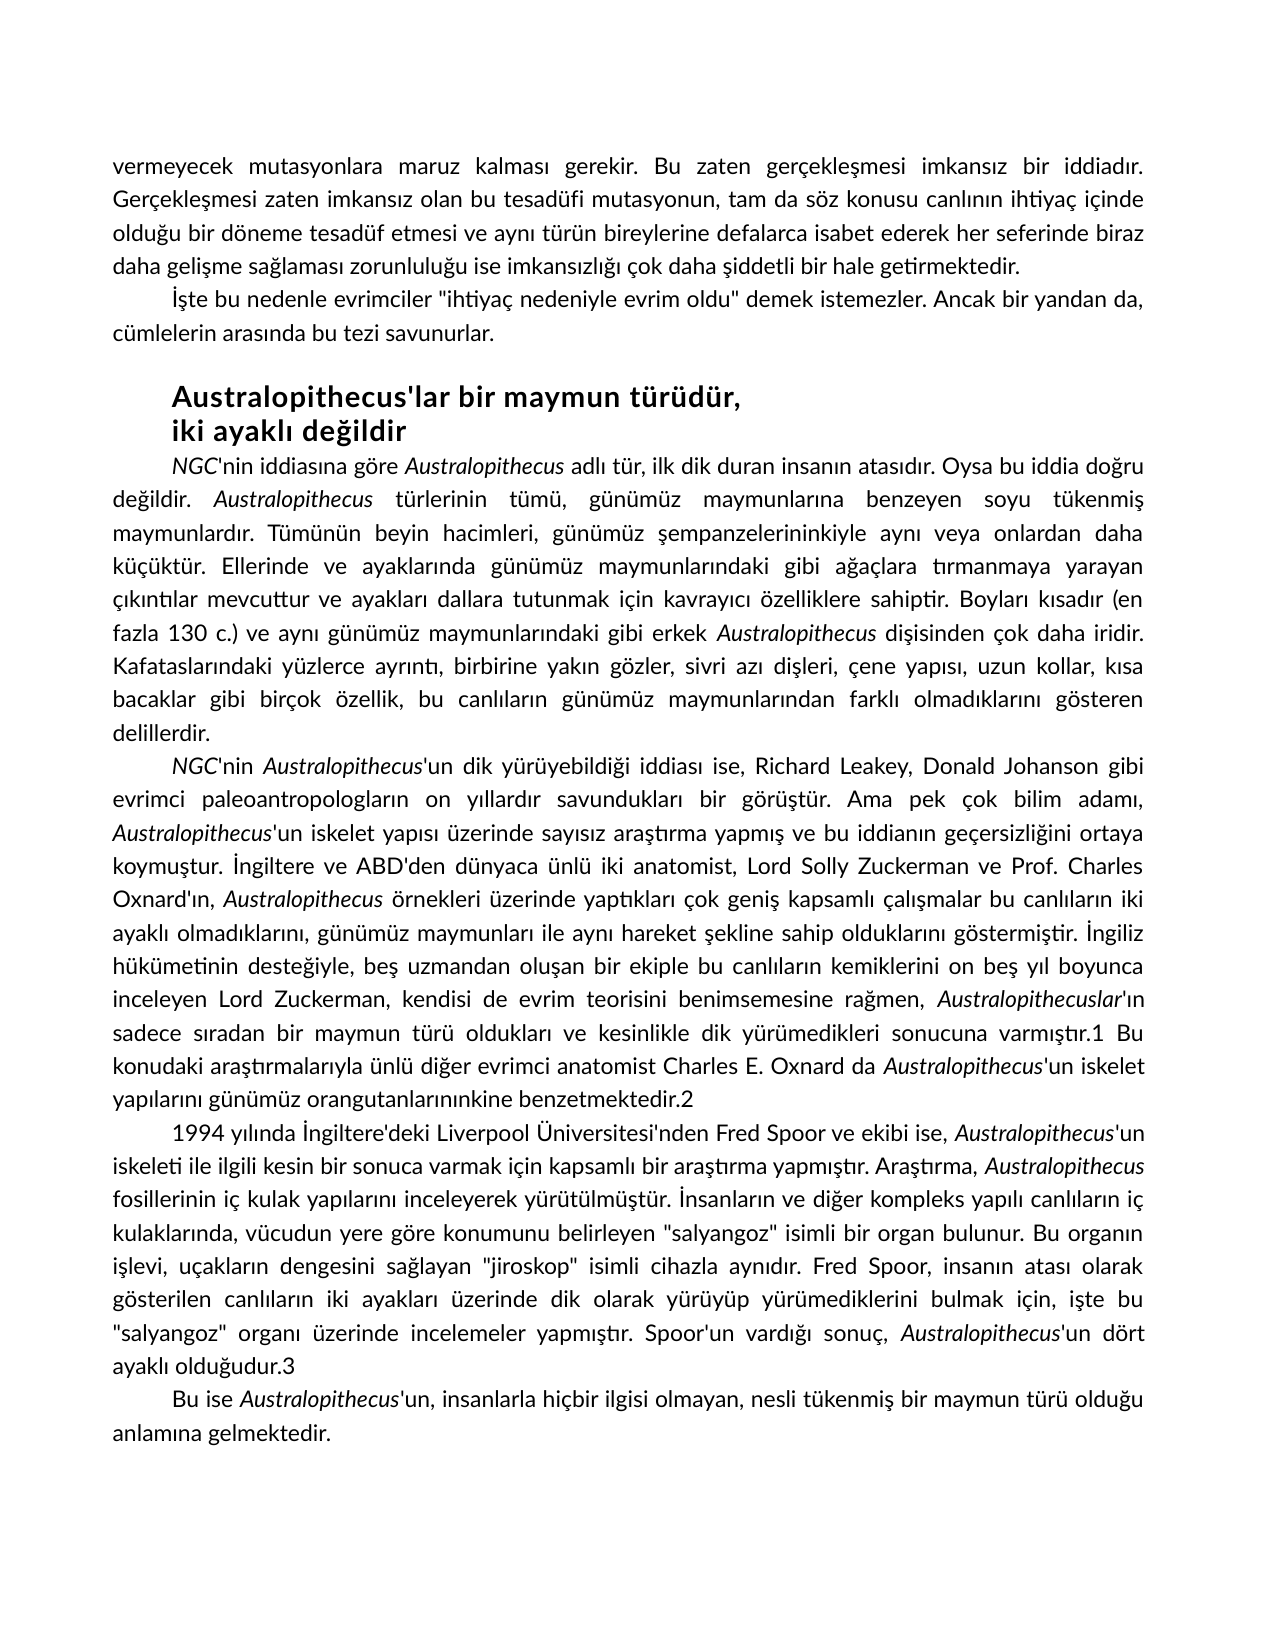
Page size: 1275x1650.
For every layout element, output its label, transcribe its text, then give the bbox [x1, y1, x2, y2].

text Australopithecus'lar bir maymun türüdür, [112, 381, 1145, 414]
text İşte bu nedenle evrimciler "ihtiyaç nedeniyle evrim oldu" demek istemezler. Ancak bir yandan da, cümlelerin arasında bu tezi savunurlar. [112, 281, 1145, 348]
text Bu ise Australopithecus'un, insanlarla hiçbir ilgisi olmayan, nesli tükenmiş bir maymun türü olduğu anlamına gelmektedir. [112, 1381, 1145, 1448]
text 1994 yılında İngiltere'deki Liverpool Üniversitesi'nden Fred Spoor ve ekibi ise, Australopithecus'un iskeleti ile ilgili kesin bir sonuca varmak için kapsamlı bir araştırma yapmıştır. Araştırma, Australopithecus fosillerinin iç kulak yapılarını inceleyerek yürütülmüştür. İnsanların ve diğer kompleks yapılı canlıların iç kulaklarında, vücudun yere göre konumunu belirleyen "salyangoz" isimli bir organ bulunur. Bu organın işlevi, uçakların dengesini sağlayan "jiroskop" isimli cihazla aynıdır. Fred Spoor, insanın atası olarak gösterilen canlıların iki ayakları üzerinde dik olarak yürüyüp yürümediklerini bulmak için, işte bu "salyangoz" organı üzerinde incelemeler yapmıştır. Spoor'un vardığı sonuç, Australopithecus'un dört ayaklı olduğudur.3 [112, 1114, 1145, 1381]
text NGC'nin Australopithecus'un dik yürüyebildiği iddiası ise, Richard Leakey, Donald Johanson gibi evrimci paleoantropologların on yıllardır savundukları bir görüştür. Ama pek çok bilim adamı, Australopithecus'un iskelet yapısı üzerinde sayısız araştırma yapmış ve bu iddianın geçersizliğini ortaya koymuştur. İngiltere ve ABD'den dünyaca ünlü iki anatomist, Lord Solly Zuckerman ve Prof. Charles Oxnard'ın, Australopithecus örnekleri üzerinde yaptıkları çok geniş kapsamlı çalışmalar bu canlıların iki ayaklı olmadıklarını, günümüz maymunları ile aynı hareket şekline sahip olduklarını göstermiştir. İngiliz hükümetinin desteğiyle, beş uzmandan oluşan bir ekiple bu canlıların kemiklerini on beş yıl boyunca inceleyen Lord Zuckerman, kendisi de evrim teorisini benimsemesine rağmen, Australopithecuslar'ın sadece sıradan bir maymun türü oldukları ve kesinlikle dik yürümedikleri sonucuna varmıştır.1 Bu konudaki araştırmalarıyla ünlü diğer evrimci anatomist Charles E. Oxnard da Australopithecus'un iskelet yapılarını günümüz orangutanlarınınkine benzetmektedir.2 [112, 748, 1145, 1114]
text vermeyecek mutasyonlara maruz kalması gerekir. Bu zaten gerçekleşmesi imkansız bir iddiadır. Gerçekleşmesi zaten imkansız olan bu tesadüfi mutasyonun, tam da söz konusu canlının ihtiyaç içinde olduğu bir döneme tesadüf etmesi ve aynı türün bireylerine defalarca isabet ederek her seferinde biraz daha gelişme sağlaması zorunluluğu ise imkansızlığı çok daha şiddetli bir hale getirmektedir. [112, 148, 1145, 281]
text NGC'nin iddiasına göre Australopithecus adlı tür, ilk dik duran insanın atasıdır. Oysa bu iddia doğru değildir. Australopithecus türlerinin tümü, günümüz maymunlarına benzeyen soyu tükenmiş maymunlardır. Tümünün beyin hacimleri, günümüz şempanzelerininkiyle aynı veya onlardan daha küçüktür. Ellerinde ve ayaklarında günümüz maymunlarındaki gibi ağaçlara tırmanmaya yarayan çıkıntılar mevcuttur ve ayakları dallara tutunmak için kavrayıcı özelliklere sahiptir. Boyları kısadır (en fazla 130 c.) ve aynı günümüz maymunlarındaki gibi erkek Australopithecus dişisinden çok daha iridir. Kafataslarındaki yüzlerce ayrıntı, birbirine yakın gözler, sivri azı dişleri, çene yapısı, uzun kollar, kısa bacaklar gibi birçok özellik, bu canlıların günümüz maymunlarından farklı olmadıklarını gösteren delillerdir. [112, 448, 1145, 748]
text iki ayaklı değildir [112, 414, 1145, 448]
